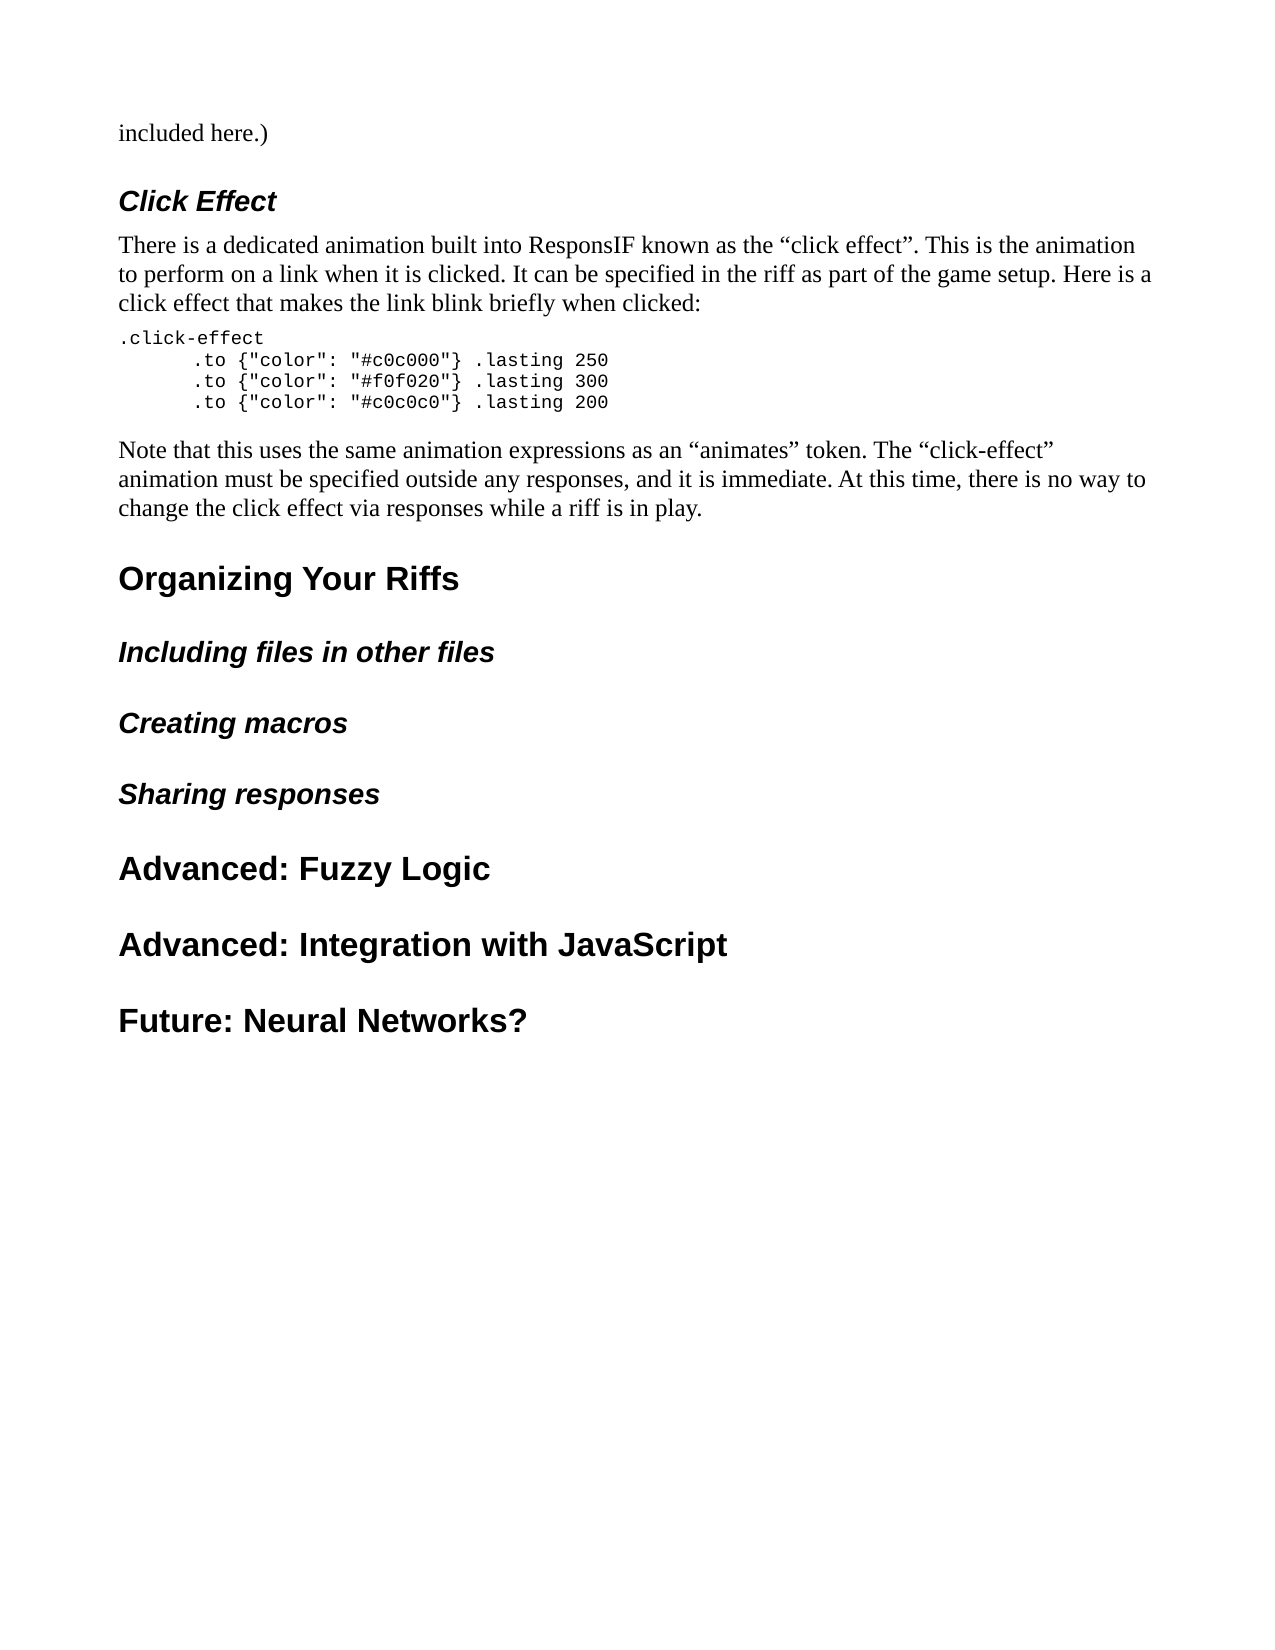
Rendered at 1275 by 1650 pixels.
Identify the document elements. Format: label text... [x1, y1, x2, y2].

subtitle Including files in other files [118, 635, 1157, 669]
subtitle Organizing Your Riffs [118, 559, 1157, 598]
subtitle Advanced: Integration with JavaScript [118, 924, 1157, 963]
subtitle Click Effect [118, 184, 1157, 218]
subtitle Creating macros [118, 706, 1157, 740]
text There is a dedicated animation built into ResponsIF known as the “click effect”. This is the animation to perform on a link when it is clicked. It can be specified in the riff as part of the game setup. Here is a click effect that makes the link blink briefly when clicked: [118, 230, 1157, 317]
text included here.) [118, 118, 1157, 147]
subtitle Sharing responses [118, 777, 1157, 811]
text Note that this uses the same animation expressions as an “animates” token. The “click-effect” animation must be specified outside any responses, and it is immediate. At this time, there is no way to change the click effect via responses while a riff is in play. [118, 435, 1157, 522]
text .to {"color": "#c0c0c0"} .lasting 200 [118, 393, 1157, 414]
text .to {"color": "#f0f020"} .lasting 300 [118, 372, 1157, 393]
subtitle Advanced: Fuzzy Logic [118, 848, 1157, 887]
subtitle Future: Neural Networks? [118, 1001, 1157, 1039]
text .click-effect [118, 329, 1157, 350]
text .to {"color": "#c0c000"} .lasting 250 [118, 350, 1157, 372]
